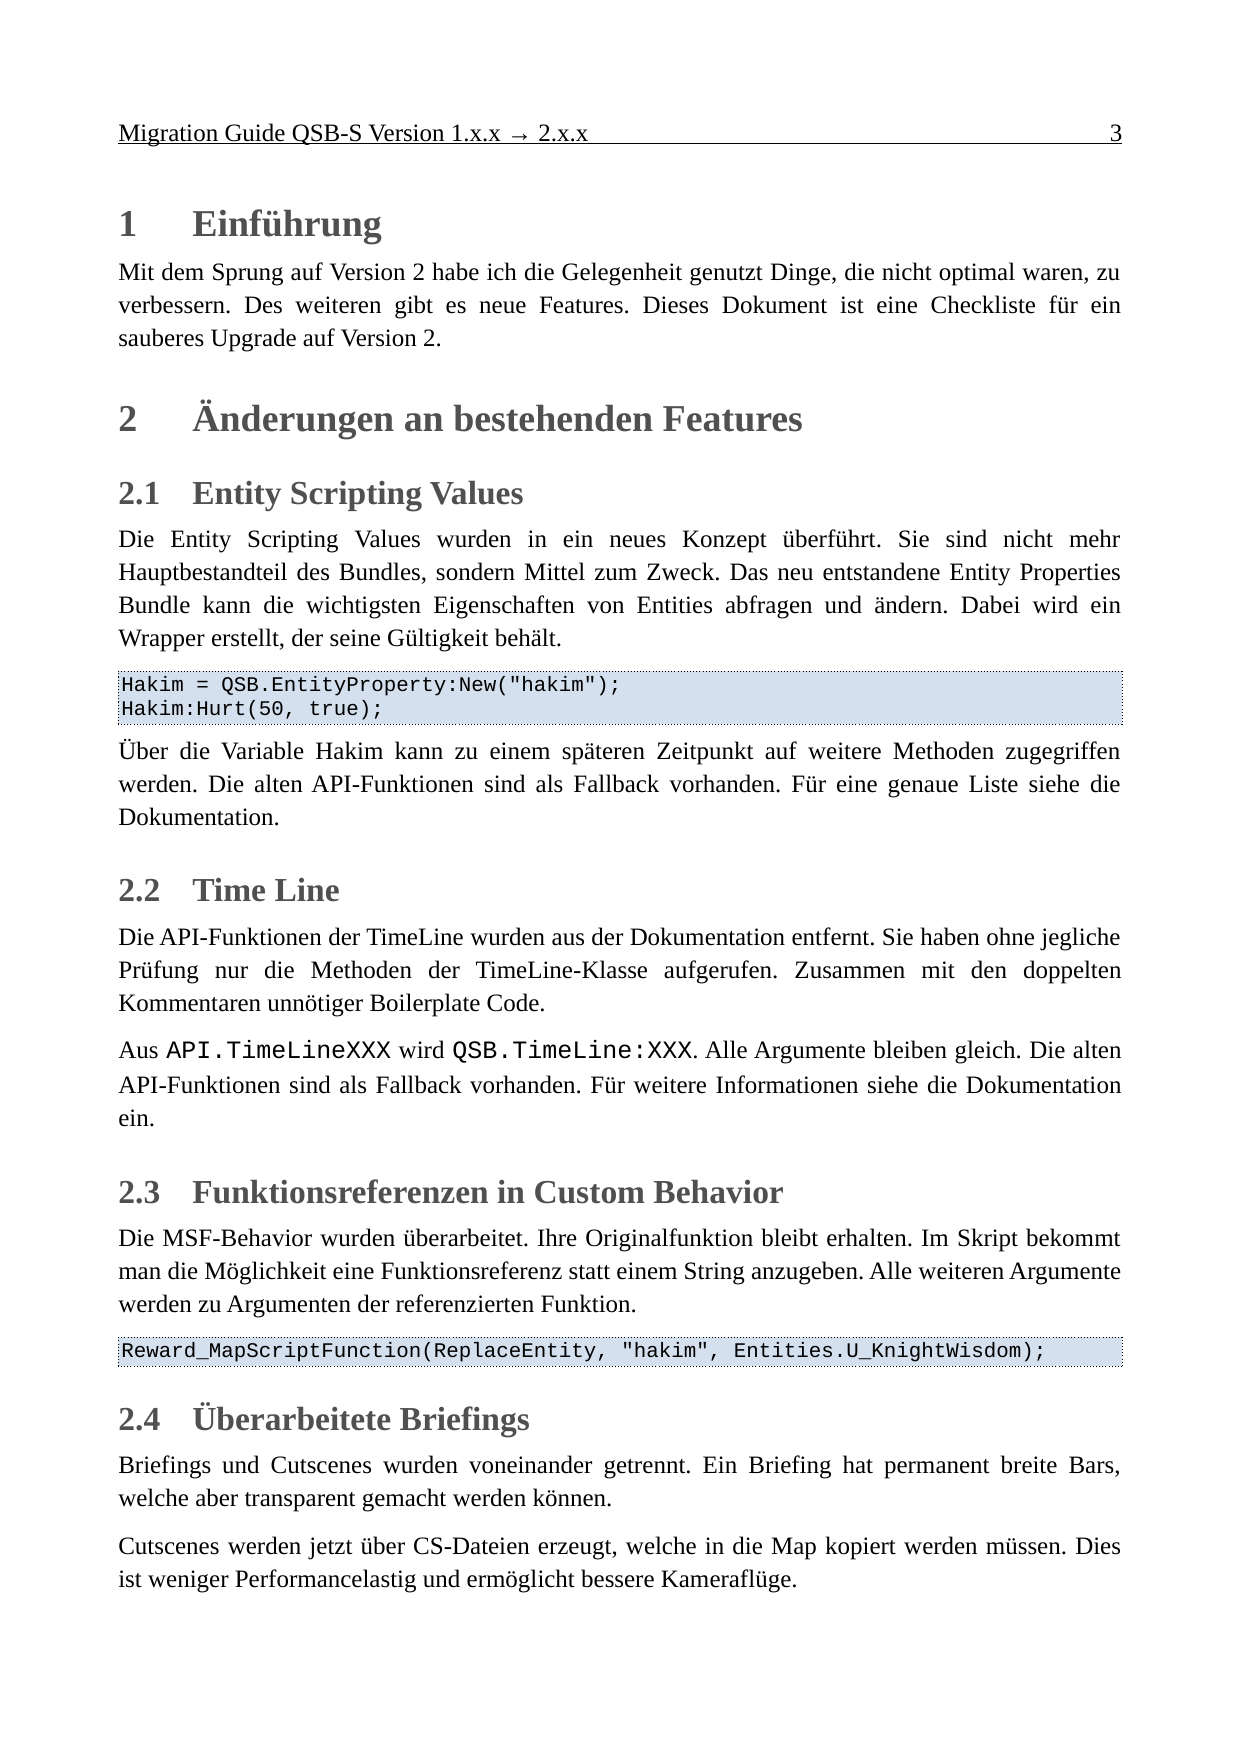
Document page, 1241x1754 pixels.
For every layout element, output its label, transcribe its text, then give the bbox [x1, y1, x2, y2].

text Cutscenes werden jetzt über CS-Dateien erzeugt, welche in die Map kopiert werden müssen. Dies ist weniger Performancelastig und ermöglicht bessere Kameraflüge. [118, 1531, 1122, 1592]
text Aus API.TimeLineXXX wird QSB.TimeLine:XXX. Alle Argumente bleiben gleich. Die alten API-Funktionen sind als Fallback vorhanden. Für weitere Informationen siehe die Dokumentation ein. [118, 1035, 1122, 1132]
text Briefings und Cutscenes wurden voneinander getrennt. Ein Briefing hat permanent breite Bars, welche aber transparent gemacht werden können. [118, 1450, 1122, 1512]
text Reward_MapScriptFunction(ReplaceEntity, "hakim", Entities.U_KnightWisdom); [118, 1337, 1122, 1366]
subtitle Funktionsreferenzen in Custom Behavior [118, 1172, 1122, 1211]
text Mit dem Sprung auf Version 2 habe ich die Gelegenheit genutzt Dinge, die nicht optimal waren, zu verbessern. Des weiteren gibt es neue Features. Dieses Dokument ist eine Checkliste für ein sauberes Upgrade auf Version 2. [118, 257, 1122, 352]
subtitle Änderungen an bestehenden Features [118, 396, 1122, 440]
text Die API-Funktionen der TimeLine wurden aus der Dokumentation entfernt. Sie haben ohne jegliche Prüfung nur die Methoden der TimeLine-Klasse aufgerufen. Zusammen mit den doppelten Kommentaren unnötiger Boilerplate Code. [118, 922, 1122, 1016]
text Über die Variable Hakim kann zu einem späteren Zeitpunkt auf weitere Methoden zugegriffen werden. Die alten API-Funktionen sind als Fallback vorhanden. Für eine genaue Liste siehe die Dokumentation. [118, 736, 1122, 831]
text Hakim = QSB.EntityProperty:New("hakim"); Hakim:Hurt(50, true); [118, 671, 1122, 724]
text Die Entity Scripting Values wurden in ein neues Konzept überführt. Sie sind nicht mehr Hauptbestandteil des Bundles, sondern Mittel zum Zweck. Das neu entstandene Entity Properties Bundle kann die wichtigsten Eigenschaften von Entities abfragen und ändern. Dabei wird ein Wrapper erstellt, der seine Gültigkeit behält. [118, 524, 1122, 652]
subtitle Entity Scripting Values [118, 473, 1122, 512]
text Die MSF-Behavior wurden überarbeitet. Ihre Originalfunktion bleibt erhalten. Im Skript bekommt man die Möglichkeit eine Funktionsreferenz statt einem String anzugeben. Alle weiteren Argumente werden zu Argumenten der referenzierten Funktion. [118, 1223, 1122, 1318]
subtitle Einführung [118, 201, 1122, 245]
subtitle Überarbeitete Briefings [118, 1399, 1122, 1438]
subtitle Time Line [118, 871, 1122, 909]
